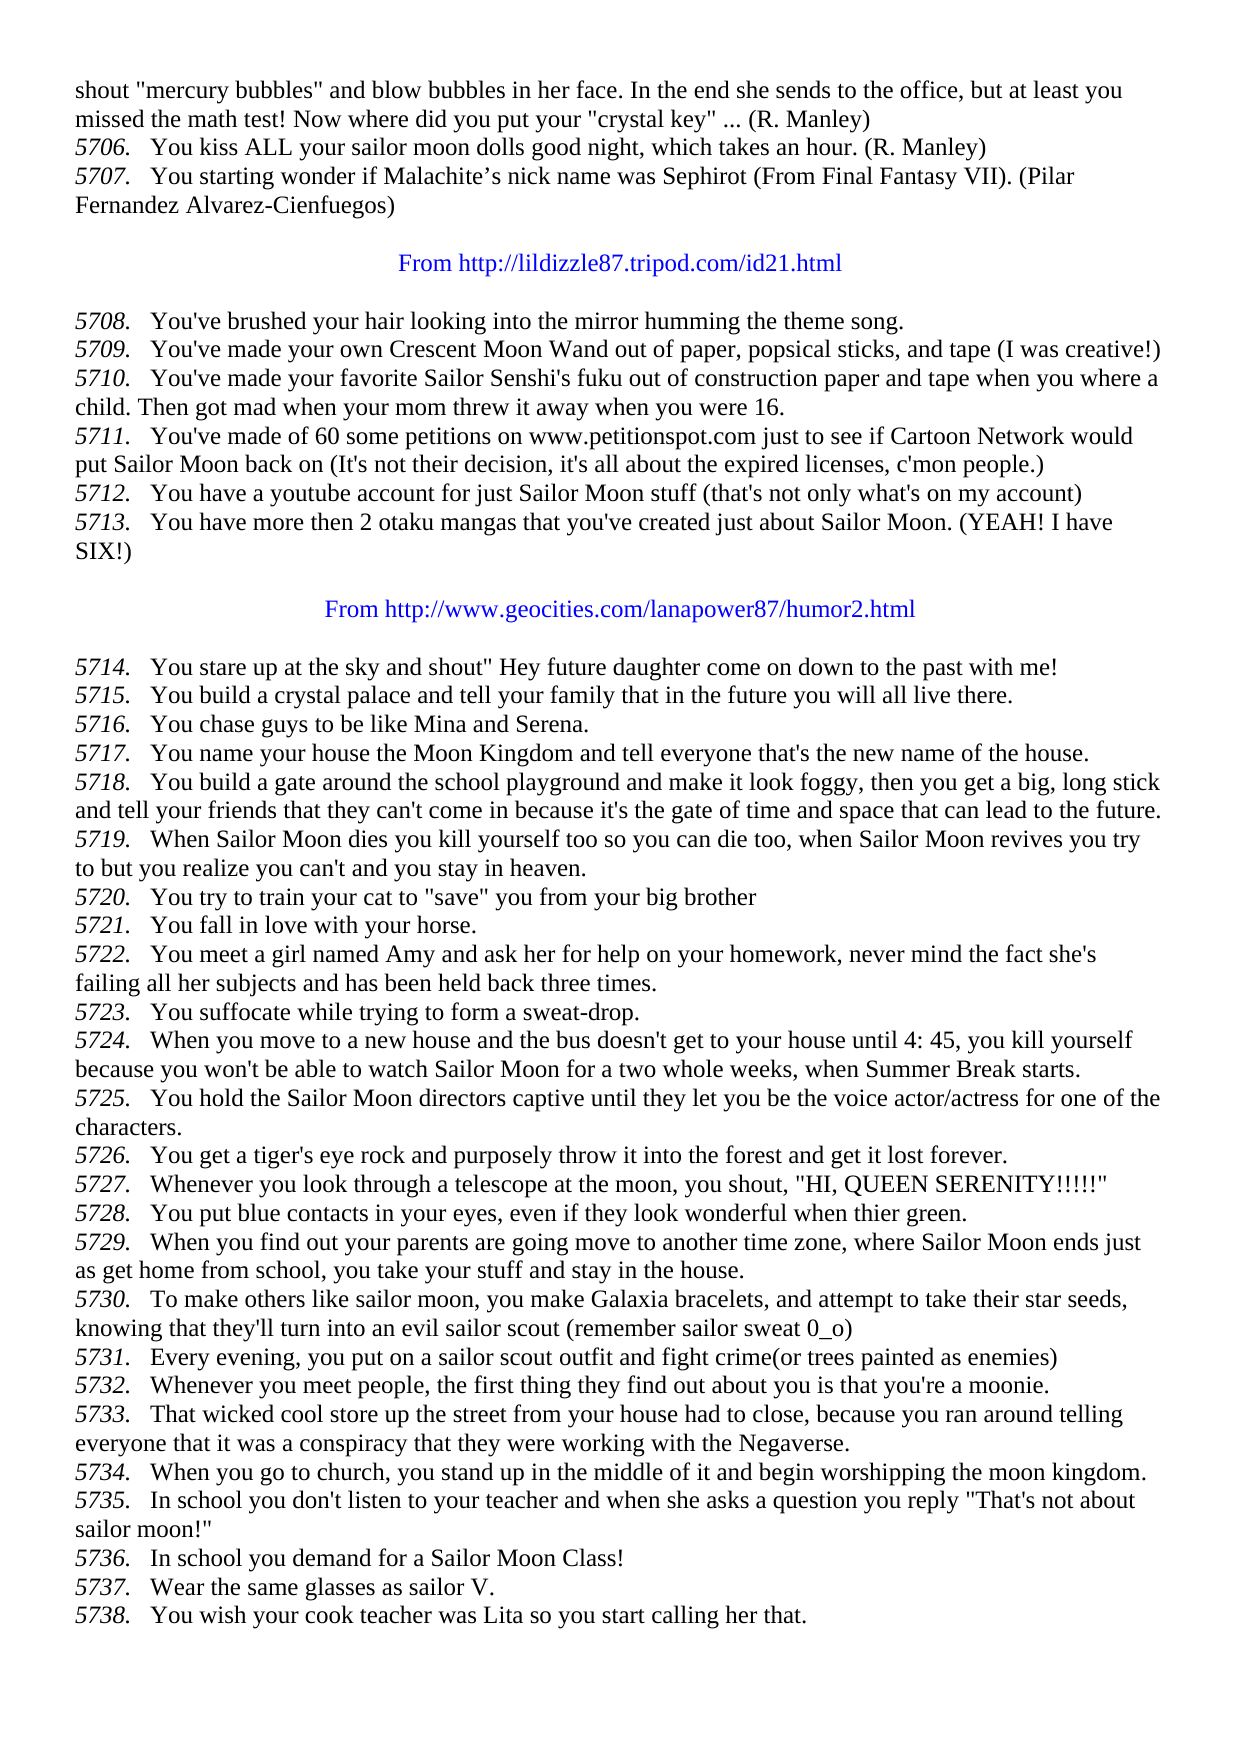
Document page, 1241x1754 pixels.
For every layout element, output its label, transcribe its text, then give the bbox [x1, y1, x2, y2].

list You wish your cook teacher was Lita so you start calling her that. [75, 1600, 1165, 1629]
list When you find out your parents are going move to another time zone, where Sailor Moon ends just as get home from school, you take your stuff and stay in the house. [75, 1227, 1165, 1284]
list You get a tiger's eye rock and purposely throw it into the forest and get it lost forever. [75, 1140, 1165, 1169]
list shout "mercury bubbles" and blow bubbles in her face. In the end she sends to the office, but at least you missed the math test! Now where did you put your "crystal key" ... (R. Manley) [75, 75, 1165, 132]
list You meet a girl named Amy and ask her for help on your homework, never mind the fact she's failing all her subjects and has been held back three times. [75, 939, 1165, 997]
list You build a crystal palace and tell your family that in the future you will all live there. [75, 680, 1165, 709]
list You've made your own Crescent Moon Wand out of paper, popsical sticks, and tape (I was creative!) [75, 334, 1165, 363]
list You put blue contacts in your eyes, even if they look wonderful when thier green. [75, 1198, 1165, 1227]
list You suffocate while trying to form a sweat-drop. [75, 997, 1165, 1025]
list You try to train your cat to "save" you from your big brother [75, 882, 1165, 910]
list In school you demand for a Sailor Moon Class! [75, 1543, 1165, 1572]
list You stare up at the sky and shout" Hey future daughter come on down to the past with me! [75, 652, 1165, 680]
list That wicked cool store up the street from your house had to close, because you ran around telling everyone that it was a conspiracy that they were working with the Negaverse. [75, 1399, 1165, 1457]
list To make others like sailor moon, you make Galaxia bracelets, and attempt to take their star seeds, knowing that they'll turn into an evil sailor scout (remember sailor sweat 0_o) [75, 1284, 1165, 1342]
list When you go to church, you stand up in the middle of it and begin worshipping the moon kingdom. [75, 1457, 1165, 1485]
list When you move to a new house and the bus doesn't get to your house until 4: 45, you kill yourself because you won't be able to watch Sailor Moon for a two whole weeks, when Summer Break starts. [75, 1025, 1165, 1083]
list When Sailor Moon dies you kill yourself too so you can die too, when Sailor Moon revives you try to but you realize you can't and you stay in heaven. [75, 824, 1165, 882]
list You've made of 60 some petitions on www.petitionspot.com just to see if Cartoon Network would put Sailor Moon back on (It's not their decision, it's all about the expired licenses, c'mon people.) [75, 421, 1165, 478]
list You have more then 2 otaku mangas that you've created just about Sailor Moon. (YEAH! I have SIX!) [75, 507, 1165, 564]
list Wear the same glasses as sailor V. [75, 1572, 1165, 1600]
list Every evening, you put on a sailor scout outfit and fight crime(or trees painted as enemies) [75, 1342, 1165, 1370]
list You name your house the Moon Kingdom and tell everyone that's the new name of the house. [75, 738, 1165, 767]
list Whenever you meet people, the first thing they find out about you is that you're a moonie. [75, 1370, 1165, 1399]
list You kiss ALL your sailor moon dolls good night, which takes an hour. (R. Manley) [75, 132, 1165, 161]
list Whenever you look through a telescope at the moon, you shout, "HI, QUEEN SERENITY!!!!!" [75, 1169, 1165, 1198]
list In school you don't listen to your teacher and when she asks a question you reply "That's not about sailor moon!" [75, 1485, 1165, 1543]
list You chase guys to be like Mina and Serena. [75, 709, 1165, 738]
list You have a youtube account for just Sailor Moon stuff (that's not only what's on my account) [75, 478, 1165, 507]
list You hold the Sailor Moon directors captive until they let you be the voice actor/actress for one of the characters. [75, 1083, 1165, 1140]
list You build a gate around the school playground and make it look foggy, then you get a big, long stick and tell your friends that they can't come in because it's the gate of time and space that can lead to the future. [75, 767, 1165, 824]
list You've made your favorite Sailor Senshi's fuku out of construction paper and tape when you where a child. Then got mad when your mom threw it away when you were 16. [75, 363, 1165, 421]
list You starting wonder if Malachite’s nick name was Sephirot (From Final Fantasy VII). (Pilar Fernandez Alvarez-Cienfuegos) [75, 161, 1165, 219]
text From http://www.geocities.com/lanapower87/humor2.html [75, 594, 1165, 622]
text From http://lildizzle87.tripod.com/id21.html [75, 248, 1165, 277]
list You fall in love with your horse. [75, 910, 1165, 939]
list You've brushed your hair looking into the mirror humming the theme song. [75, 306, 1165, 334]
